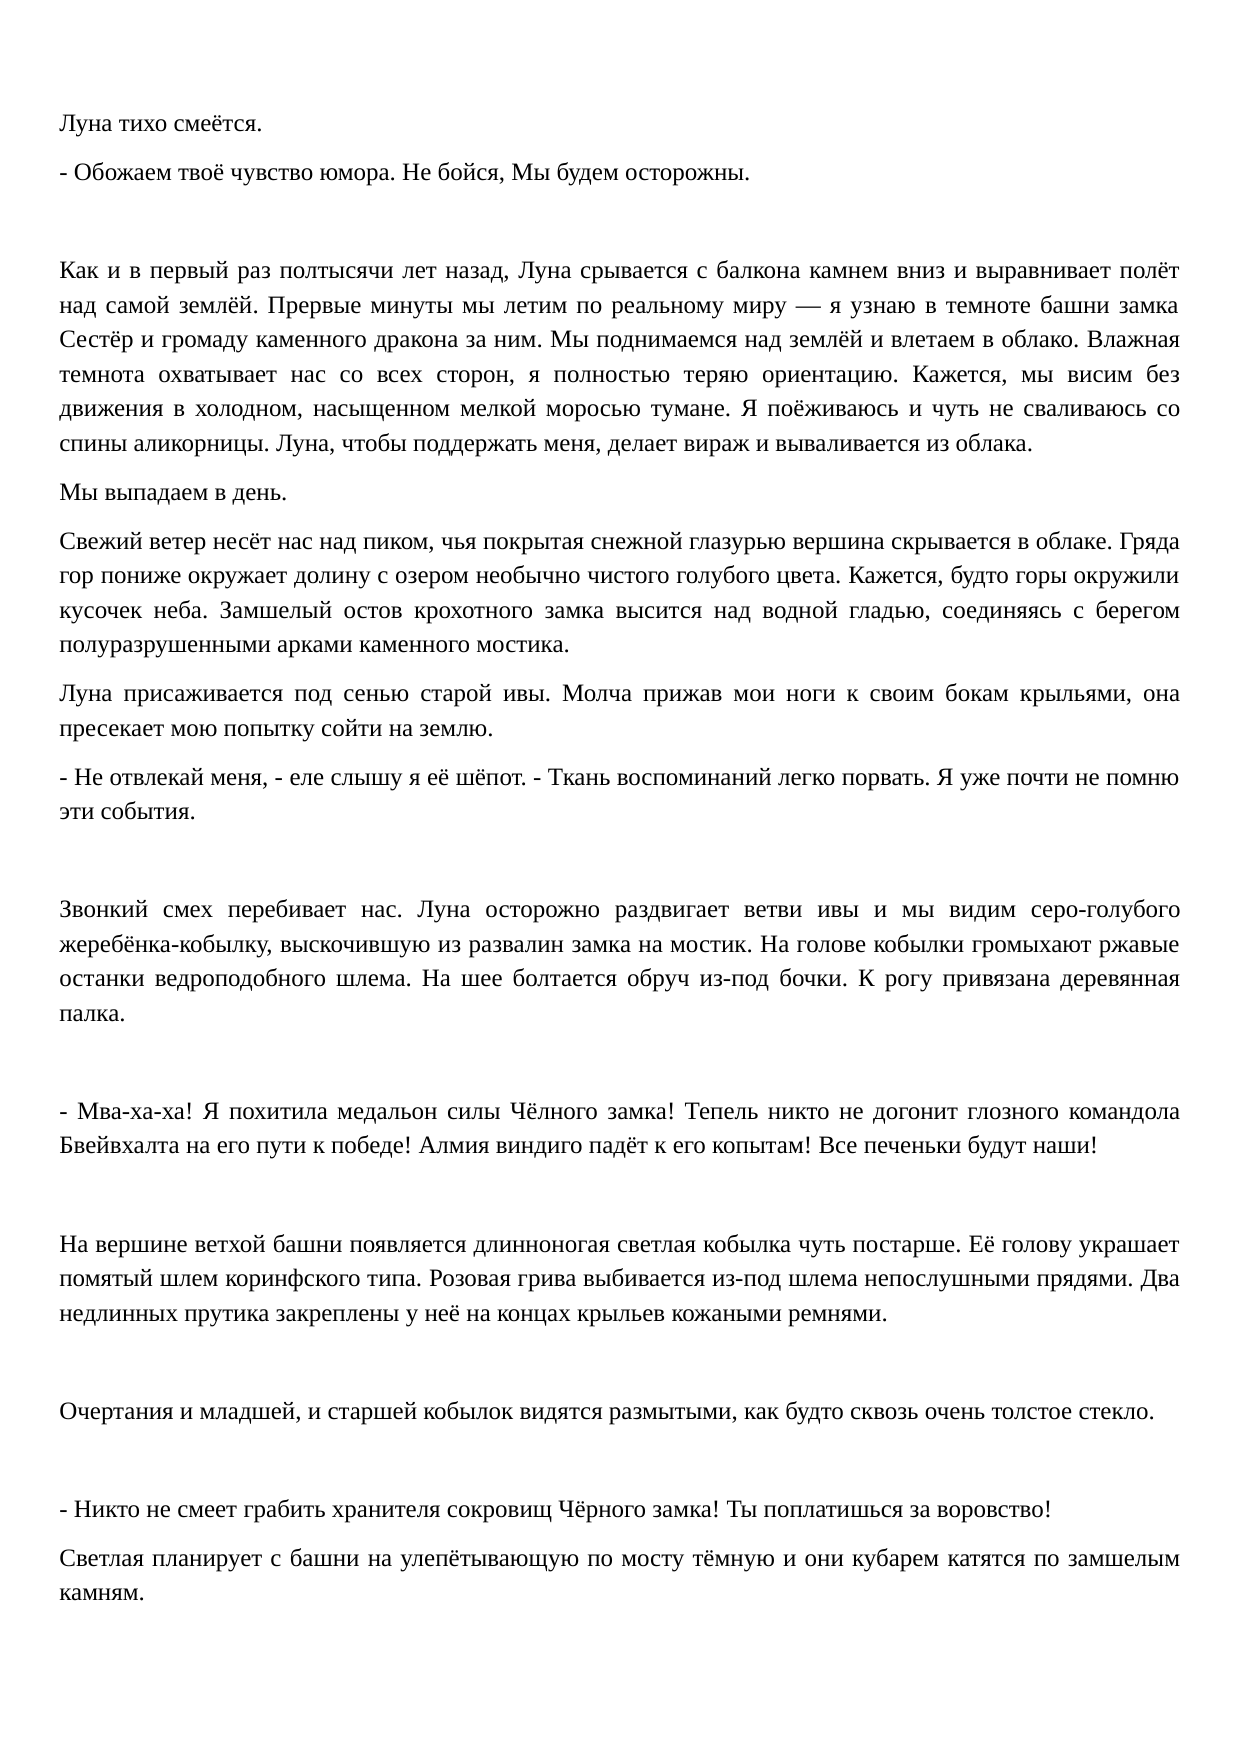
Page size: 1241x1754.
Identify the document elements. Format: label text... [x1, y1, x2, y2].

text - Обожаем твоё чувство юмора. Не бойся, Мы будем осторожны. [59, 157, 1181, 186]
text Очертания и младшей, и старшей кобылок видятся размытыми, как будто сквозь очень толстое стекло. [59, 1396, 1181, 1424]
text Свежий ветер несёт нас над пиком, чья покрытая снежной глазурью вершина скрывается в облаке. Гряда гор пониже окружает долину с озером необычно чистого голубого цвета. Кажется, будто горы окружили кусочек неба. Замшелый остов крохотного замка высится над водной гладью, соединяясь с берегом полуразрушенными арками каменного мостика. [59, 526, 1181, 658]
text Луна тихо смеётся. [59, 108, 1181, 137]
text На вершине ветхой башни появляется длинноногая светлая кобылка чуть постарше. Её голову украшает помятый шлем коринфского типа. Розовая грива выбивается из-под шлема непослушными прядями. Два недлинных прутика закреплены у неё на концах крыльев кожаными ремнями. [59, 1229, 1181, 1326]
text Как и в первый раз полтысячи лет назад, Луна срывается с балкона камнем вниз и выравнивает полёт над самой землёй. Прервые минуты мы летим по реальному миру — я узнаю в темноте башни замка Сестёр и громаду каменного дракона за ним. Мы поднимаемся над землёй и влетаем в облако. Влажная темнота охватывает нас со всех сторон, я полностью теряю ориентацию. Кажется, мы висим без движения в холодном, насыщенном мелкой моросью тумане. Я поёживаюсь и чуть не сваливаюсь со спины аликорницы. Луна, чтобы поддержать меня, делает вираж и вываливается из облака. [59, 255, 1181, 456]
text - Никто не смеет грабить хранителя сокровищ Чёрного замка! Ты поплатишься за воровство! [59, 1494, 1181, 1523]
text Звонкий смех перебивает нас. Луна осторожно раздвигает ветви ивы и мы видим серо-голубого жеребёнка-кобылку, выскочившую из развалин замка на мостик. На голове кобылки громыхают ржавые останки ведроподобного шлема. На шее болтается обруч из-под бочки. К рогу привязана деревянная палка. [59, 894, 1181, 1027]
text - Не отвлекай меня, - еле слышу я её шёпот. - Ткань воспоминаний легко порвать. Я уже почти не помню эти события. [59, 762, 1181, 825]
text Мы выпадаем в день. [59, 477, 1181, 506]
text Светлая планирует с башни на улепётывающую по мосту тёмную и они кубарем катятся по замшелым камням. [59, 1543, 1181, 1606]
text - Мва-ха-ха! Я похитила медальон силы Чёлного замка! Тепель никто не догонит глозного командола Бвейвхалта на его пути к победе! Алмия виндиго падёт к его копытам! Все печеньки будут наши! [59, 1096, 1181, 1159]
text Луна присаживается под сенью старой ивы. Молча прижав мои ноги к своим бокам крыльями, она пресекает мою попытку сойти на землю. [59, 678, 1181, 742]
